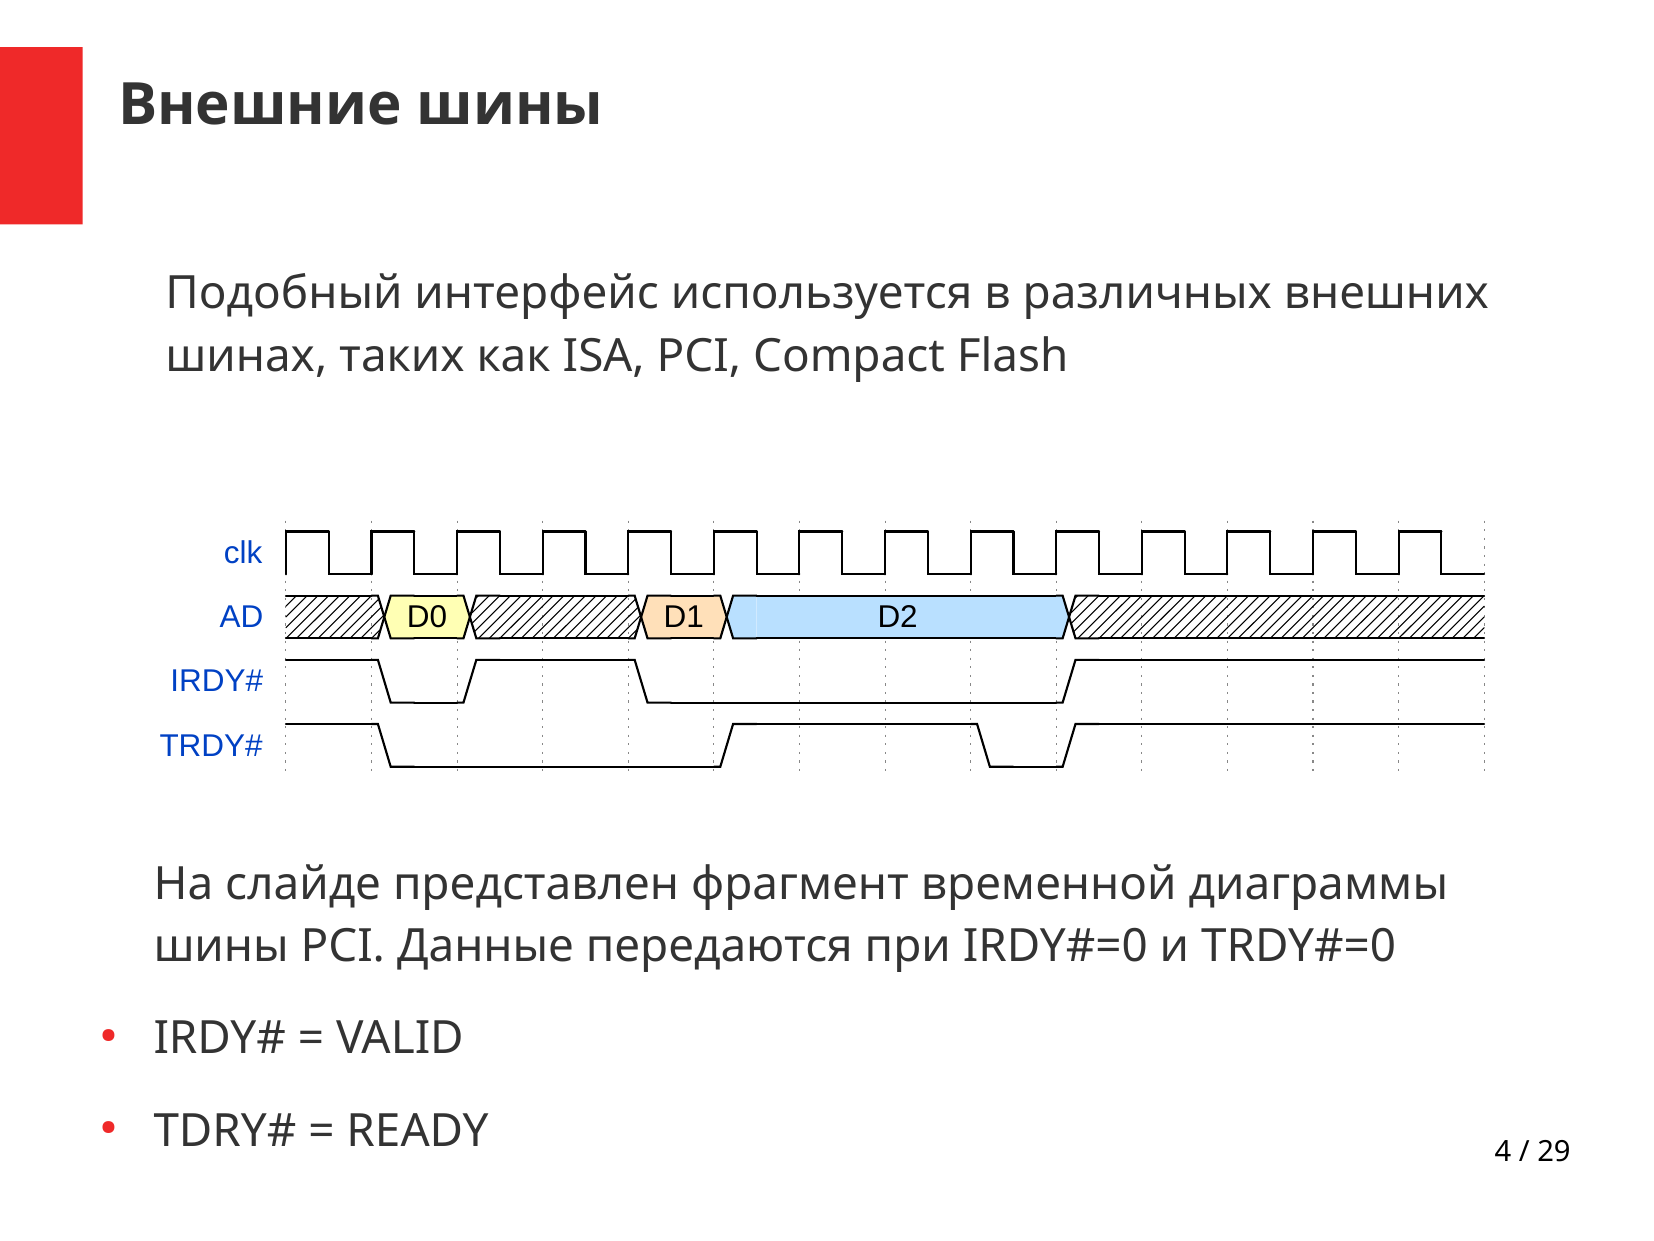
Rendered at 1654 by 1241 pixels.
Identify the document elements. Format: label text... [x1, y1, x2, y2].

list Подобный интерфейс используется в различных внешних шинах, таких как ISA, PCI, Compact Flash [94, 259, 1512, 554]
picture [113, 519, 1526, 777]
list На слайде представлен фрагмент временной диаграммы шины PCI. Данные передаются при IRDY#=0 и TRDY#=0 IRDY# = VALID TDRY# = READY [82, 850, 1501, 1145]
title Внешние шины [118, 49, 1571, 154]
